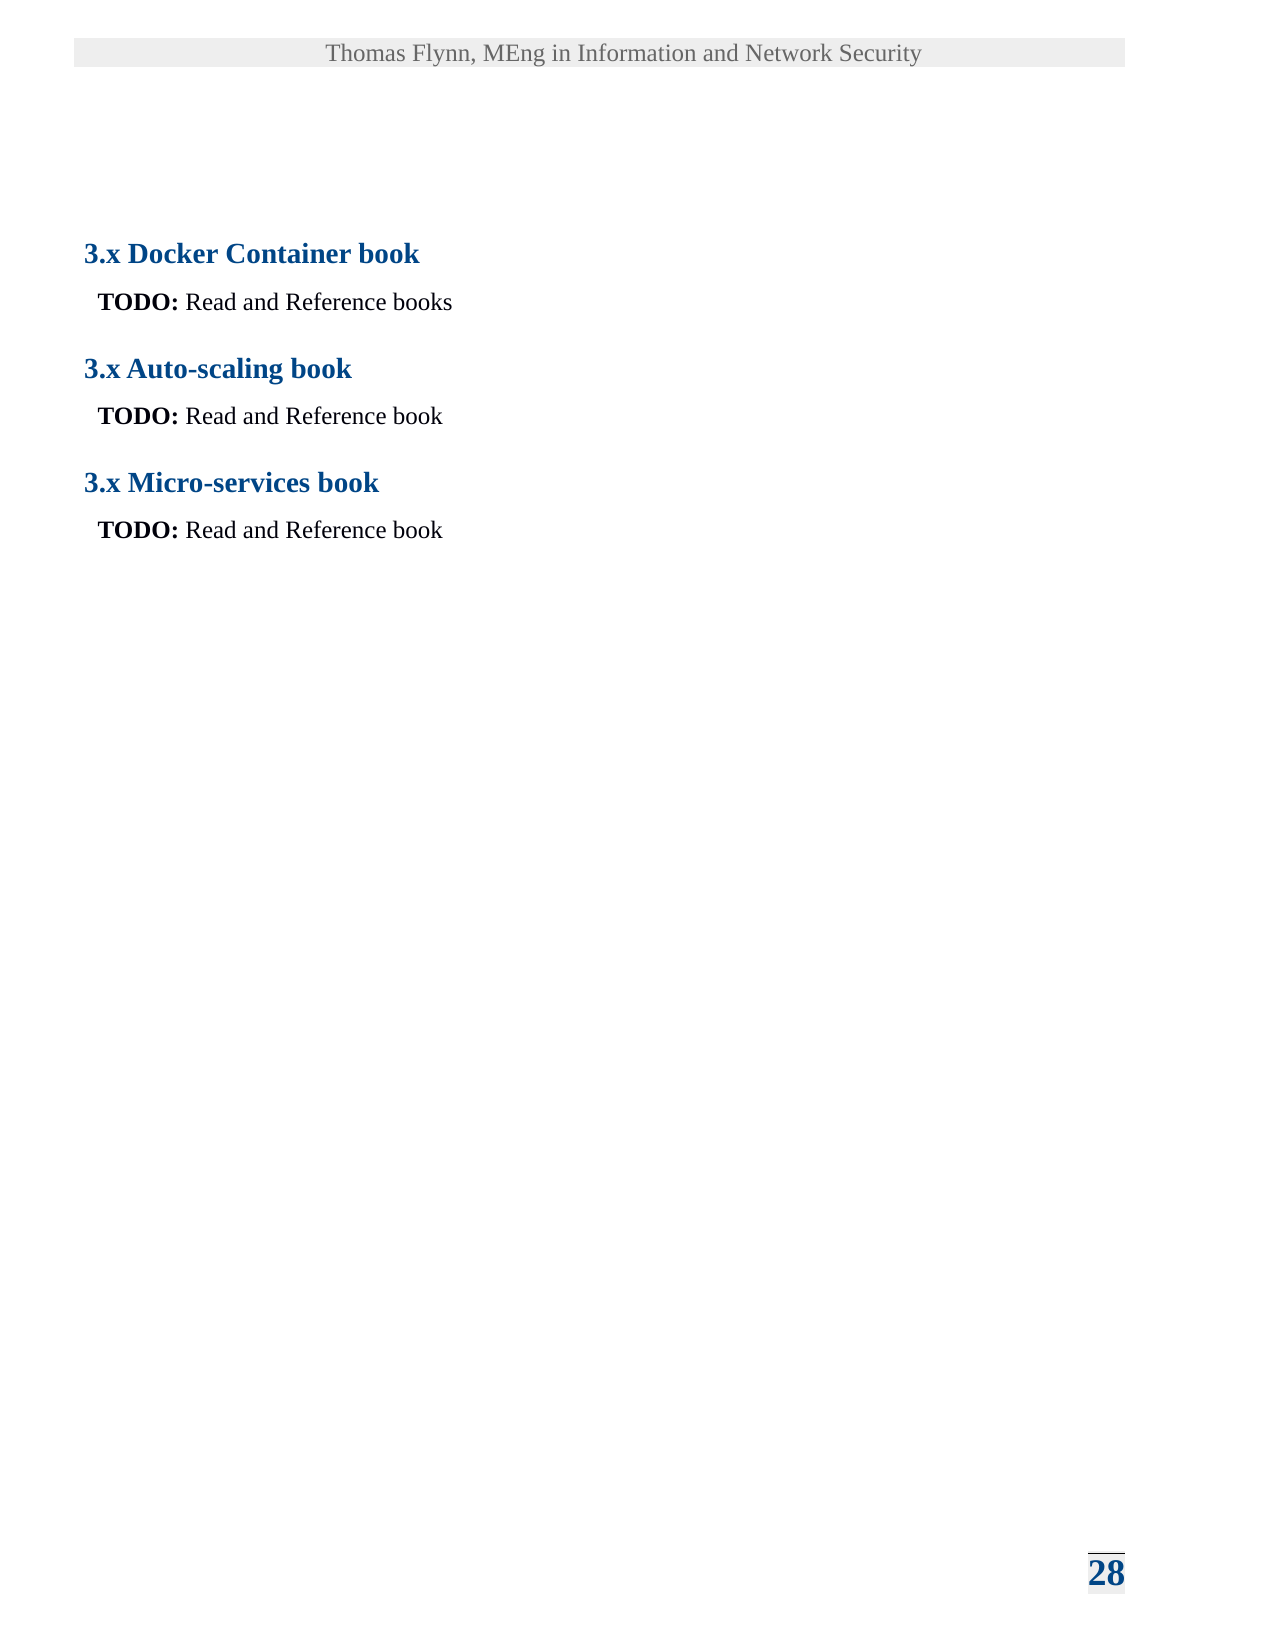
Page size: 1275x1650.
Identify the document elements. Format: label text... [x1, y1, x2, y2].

subtitle 3.x Micro-services book [81, 465, 1125, 499]
subtitle 3.x Auto-scaling book [81, 351, 1125, 384]
text TODO: Read and Reference book [97, 515, 1125, 544]
subtitle 3.x Docker Container book [81, 237, 1125, 270]
text TODO: Read and Reference book [97, 401, 1125, 430]
text TODO: Read and Reference books [97, 287, 1125, 316]
